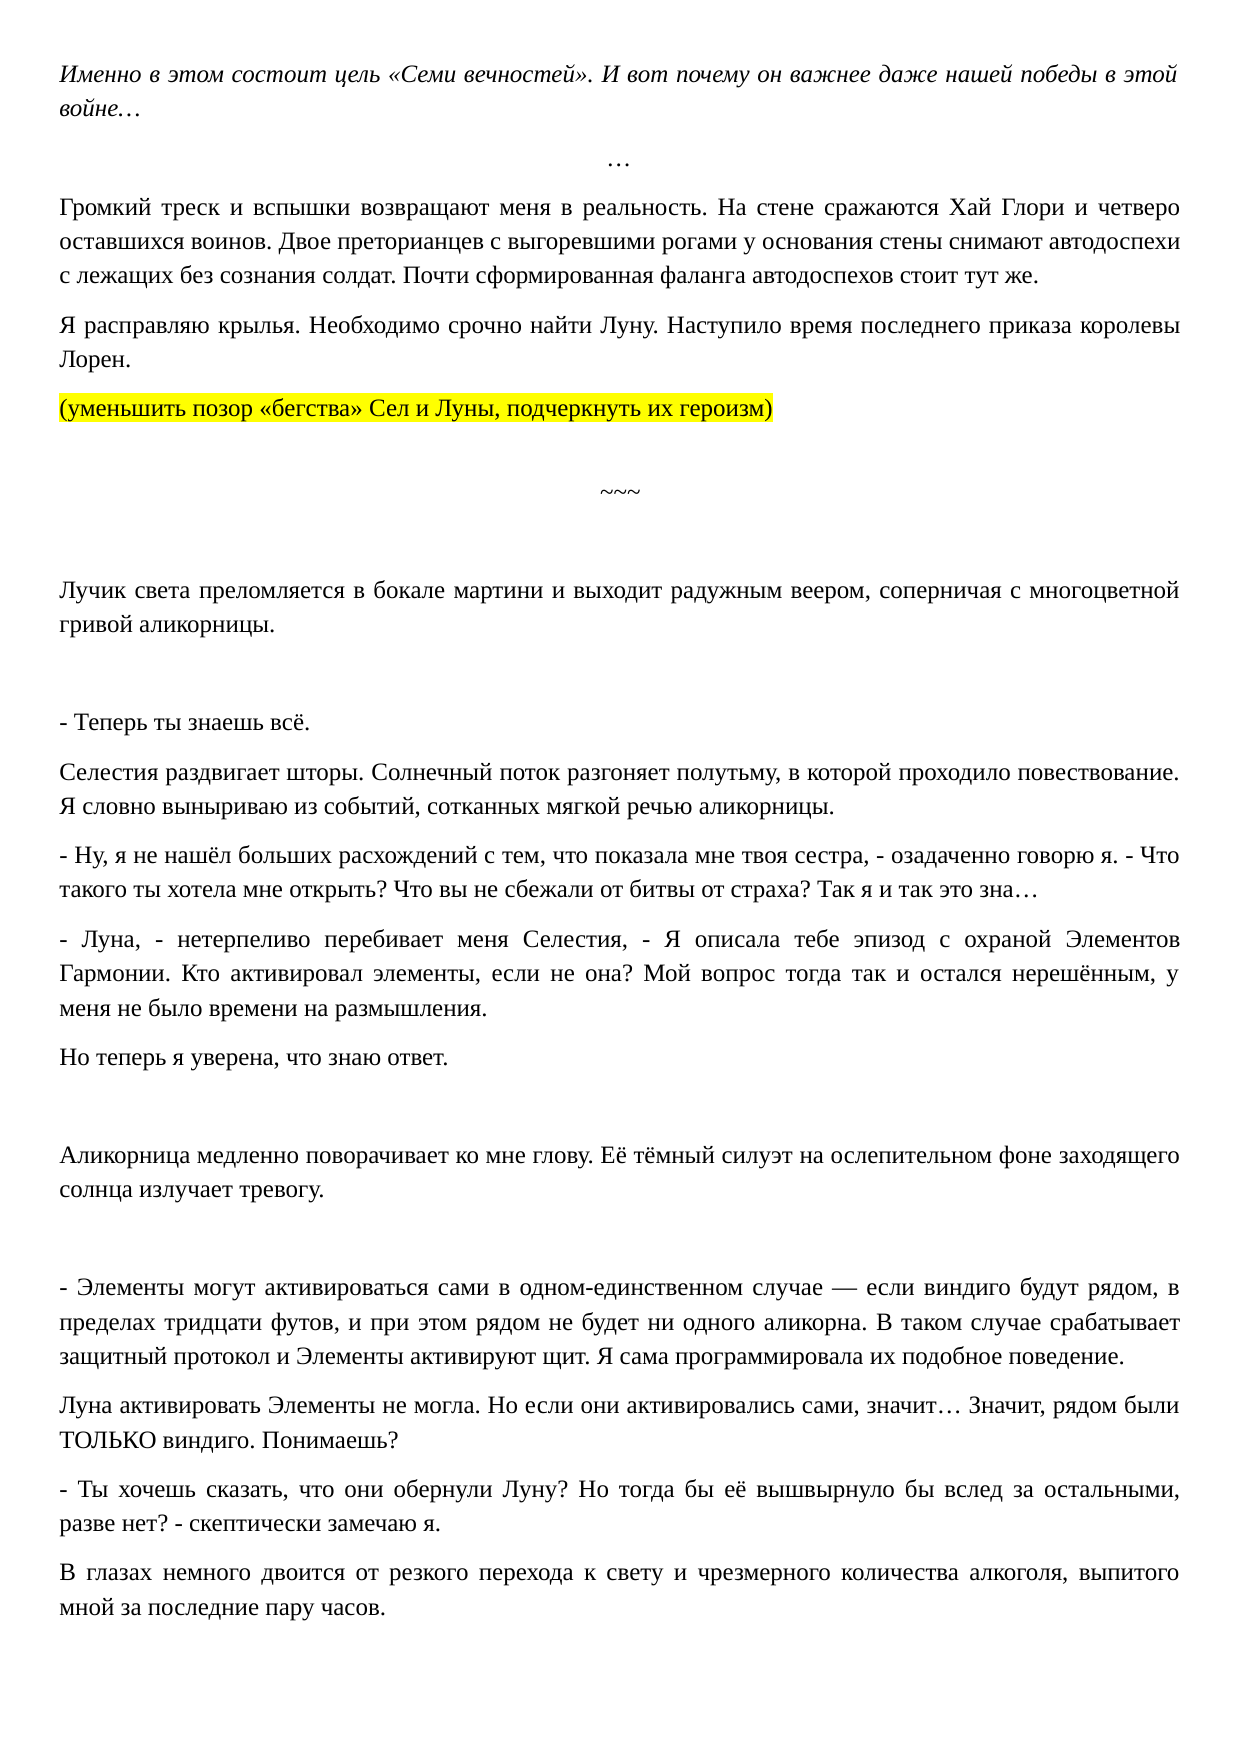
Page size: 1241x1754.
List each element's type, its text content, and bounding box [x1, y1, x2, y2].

text - Ну, я не нашёл больших расхождений с тем, что показала мне твоя сестра, - озадаченно говорю я. - Что такого ты хотела мне открыть? Что вы не сбежали от битвы от страха? Так я и так это зна… [59, 840, 1181, 903]
text Лучик света преломляется в бокале мартини и выходит радужным веером, соперничая с многоцветной гривой аликорницы. [59, 575, 1181, 638]
text (уменьшить позор «бегства» Сел и Луны, подчеркнуть их героизм) [59, 393, 1181, 422]
text - Луна, - нетерпеливо перебивает меня Селестия, - Я описала тебе эпизод с охраной Элементов Гармонии. Кто активировал элементы, если не она? Мой вопрос тогда так и остался нерешённым, у меня не было времени на размышления. [59, 924, 1181, 1021]
text - Элементы могут активироваться сами в одном-единственном случае — если виндиго будут рядом, в пределах тридцати футов, и при этом рядом не будет ни одного аликорна. В таком случае срабатывает защитный протокол и Элементы активируют щит. Я сама программировала их подобное поведение. [59, 1272, 1181, 1370]
text В глазах немного двоится от резкого перехода к свету и чрезмерного количества алкоголя, выпитого мной за последние пару часов. [59, 1557, 1181, 1621]
text … [59, 143, 1181, 171]
text Селестия раздвигает шторы. Солнечный поток разгоняет полутьму, в которой проходило повествование. Я словно выныриваю из событий, сотканных мягкой речью аликорницы. [59, 757, 1181, 820]
text Луна активировать Элементы не могла. Но если они активировались сами, значит… Значит, рядом были ТОЛЬКО виндиго. Понимаешь? [59, 1390, 1181, 1454]
text Громкий треск и вспышки возвращают меня в реальность. На стене сражаются Хай Глори и четверо оставшихся воинов. Двое преторианцев с выгоревшими рогами у основания стены снимают автодоспехи с лежащих без сознания солдат. Почти сформированная фаланга автодоспехов стоит тут же. [59, 192, 1181, 289]
text Аликорница медленно поворачивает ко мне глову. Её тёмный силуэт на ослепительном фоне заходящего солнца излучает тревогу. [59, 1140, 1181, 1203]
text - Ты хочешь сказать, что они обернули Луну? Но тогда бы её вышвырнуло бы вслед за остальными, разве нет? - скептически замечаю я. [59, 1474, 1181, 1537]
text - Теперь ты знаешь всё. [59, 707, 1181, 736]
text ~~~ [59, 442, 1181, 506]
text Но теперь я уверена, что знаю ответ. [59, 1042, 1181, 1070]
text Именно в этом состоит цель «Семи вечностей». И вот почему он важнее даже нашей победы в этой войне… [59, 59, 1181, 122]
text Я расправляю крылья. Необходимо срочно найти Луну. Наступило время последнего приказа королевы Лорен. [59, 310, 1181, 373]
